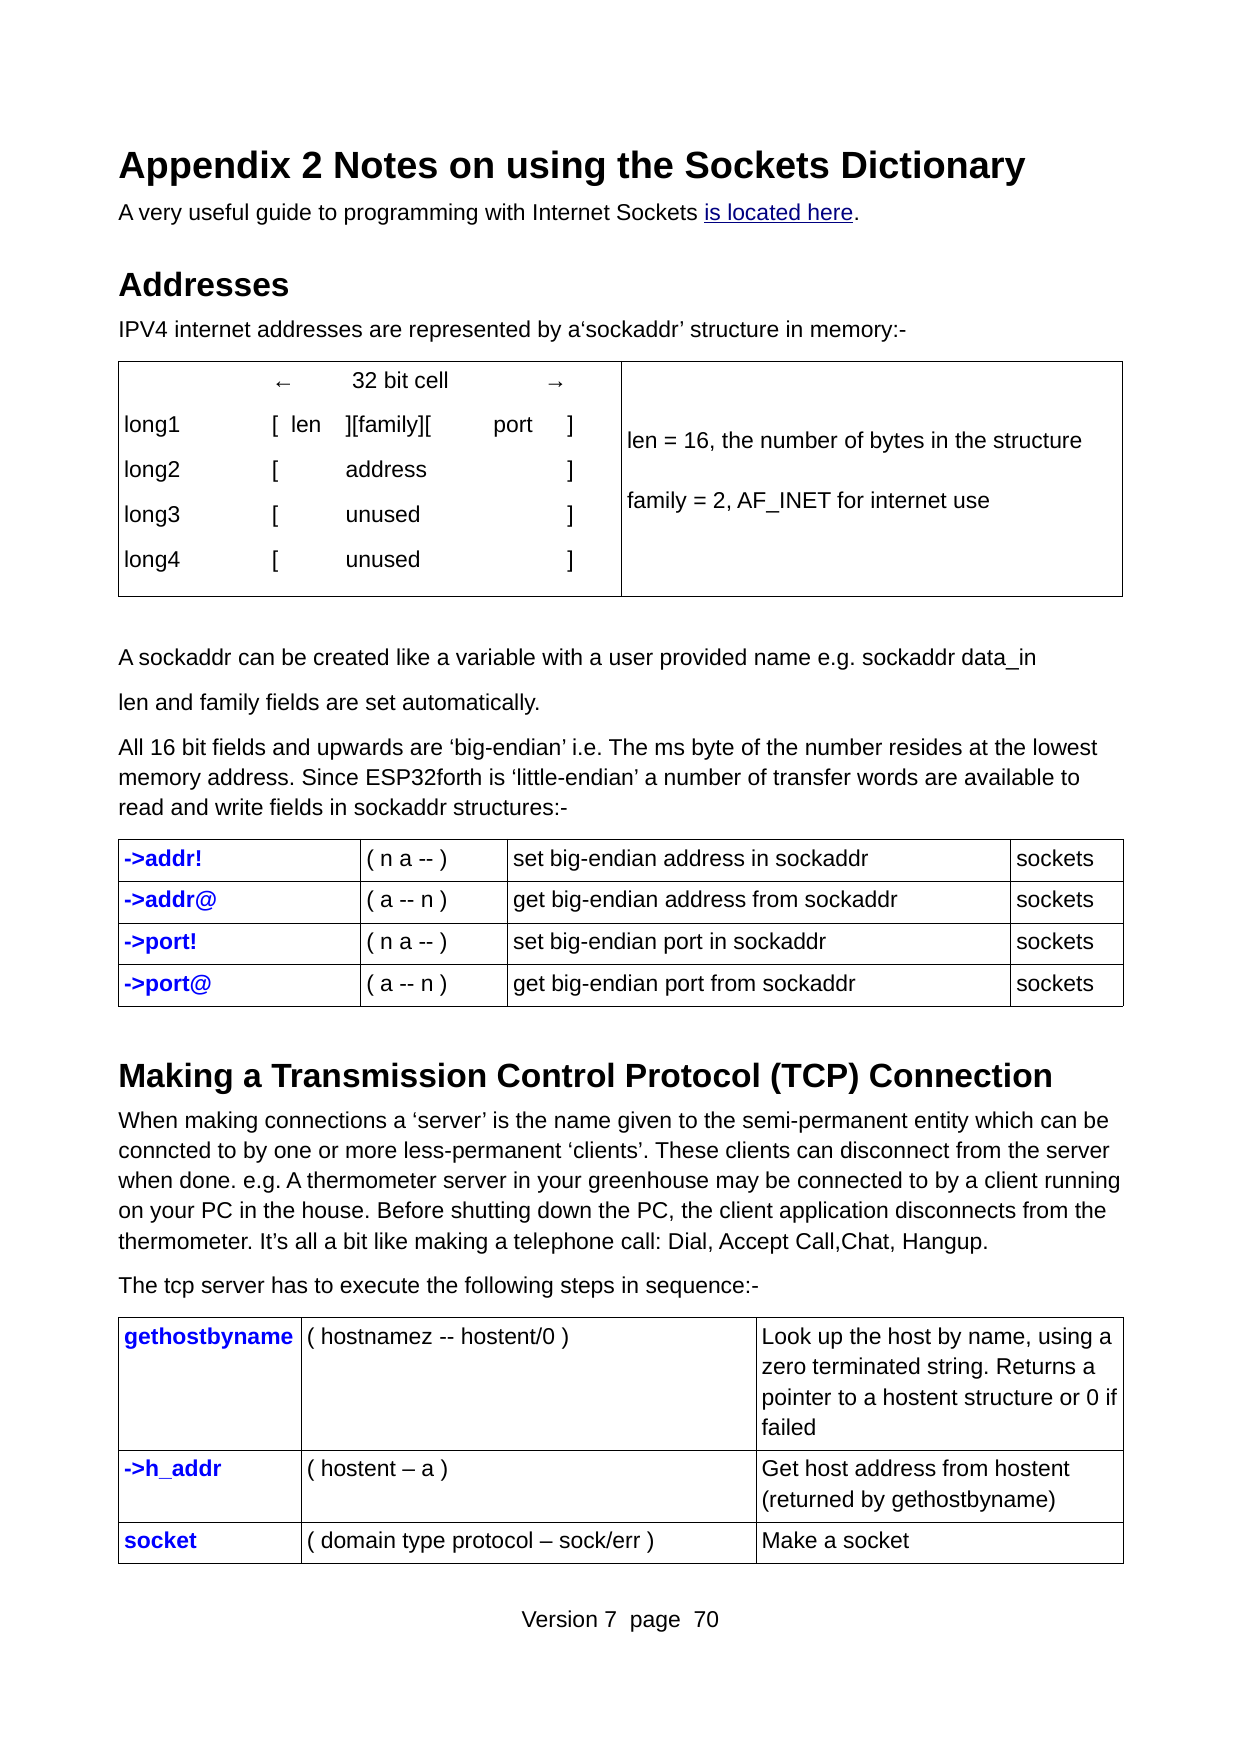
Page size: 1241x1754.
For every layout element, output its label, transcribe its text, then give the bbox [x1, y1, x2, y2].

table_header Look up the host by name, using a zero terminated string. Returns a pointer to a hostent structure or 0 if failed [757, 1318, 1123, 1449]
table_cell Make a socket [757, 1523, 1123, 1563]
table_cell get big-endian address from sockaddr [508, 882, 1010, 922]
table_cell ->port@ [119, 965, 360, 1006]
table_cell socket [119, 1523, 301, 1563]
table_cell sockets [1011, 965, 1123, 1006]
table_header set big-endian address in sockaddr [508, 840, 1010, 881]
table_cell ( domain type protocol – sock/err ) [302, 1523, 756, 1563]
subtitle Appendix 2 Notes on using the Sockets Dictionary [118, 143, 1122, 187]
table_header len = 16, the number of bytes in the structure family = 2, AF_INET for internet use [622, 362, 1122, 596]
table_cell Get host address from hostent (returned by gethostbyname) [757, 1451, 1123, 1522]
table_header ← 32 bit cell → long1 [ len ][family][ port ] long2 [ address ] long3 [ unused ] long4 [ unused ] [119, 362, 621, 596]
text When making connections a ‘server’ is the name given to the semi-permanent entity which can be conncted to by one or more less-permanent ‘clients’. These clients can disconnect from the server when done. e.g. A thermometer server in your greenhouse may be connected to by a client running on your PC in the house. Before shutting down the PC, the client application disconnects from the thermometer. It’s all a bit like making a telephone call: Dial, Accept Call,Chat, Hangup. [118, 1107, 1122, 1254]
table_cell ->port! [119, 924, 360, 964]
text A very useful guide to programming with Internet Sockets is located here. [118, 199, 1122, 226]
text A sockaddr can be created like a variable with a user provided name e.g. sockaddr data_in [118, 644, 1122, 670]
table_cell get big-endian port from sockaddr [508, 965, 1010, 1006]
table_header gethostbyname [119, 1318, 301, 1449]
text The tcp server has to execute the following steps in sequence:- [118, 1272, 1122, 1299]
table_header sockets [1011, 840, 1123, 881]
table_cell sockets [1011, 882, 1123, 922]
table_cell ( a -- n ) [361, 965, 507, 1006]
table_header ->addr! [119, 840, 360, 881]
text len and family fields are set automatically. [118, 689, 1122, 715]
table_cell ( n a -- ) [361, 924, 507, 964]
table_cell set big-endian port in sockaddr [508, 924, 1010, 964]
subtitle Addresses [118, 265, 1122, 303]
table_header ( hostnamez -- hostent/0 ) [302, 1318, 756, 1449]
table_cell ->h_addr [119, 1451, 301, 1522]
text All 16 bit fields and upwards are ‘big-endian’ i.e. The ms byte of the number resides at the lowest memory address. Since ESP32forth is ‘little-endian’ a number of transfer words are available to read and write fields in sockaddr structures:- [118, 734, 1122, 820]
table_cell ->addr@ [119, 882, 360, 922]
subtitle Making a Transmission Control Protocol (TCP) Connection [118, 1056, 1122, 1094]
table_header ( n a -- ) [361, 840, 507, 881]
table_cell sockets [1011, 924, 1123, 964]
table_cell ( hostent – a ) [302, 1451, 756, 1522]
table_cell ( a -- n ) [361, 882, 507, 922]
text IPV4 internet addresses are represented by a‘sockaddr’ structure in memory:- [118, 316, 1122, 342]
